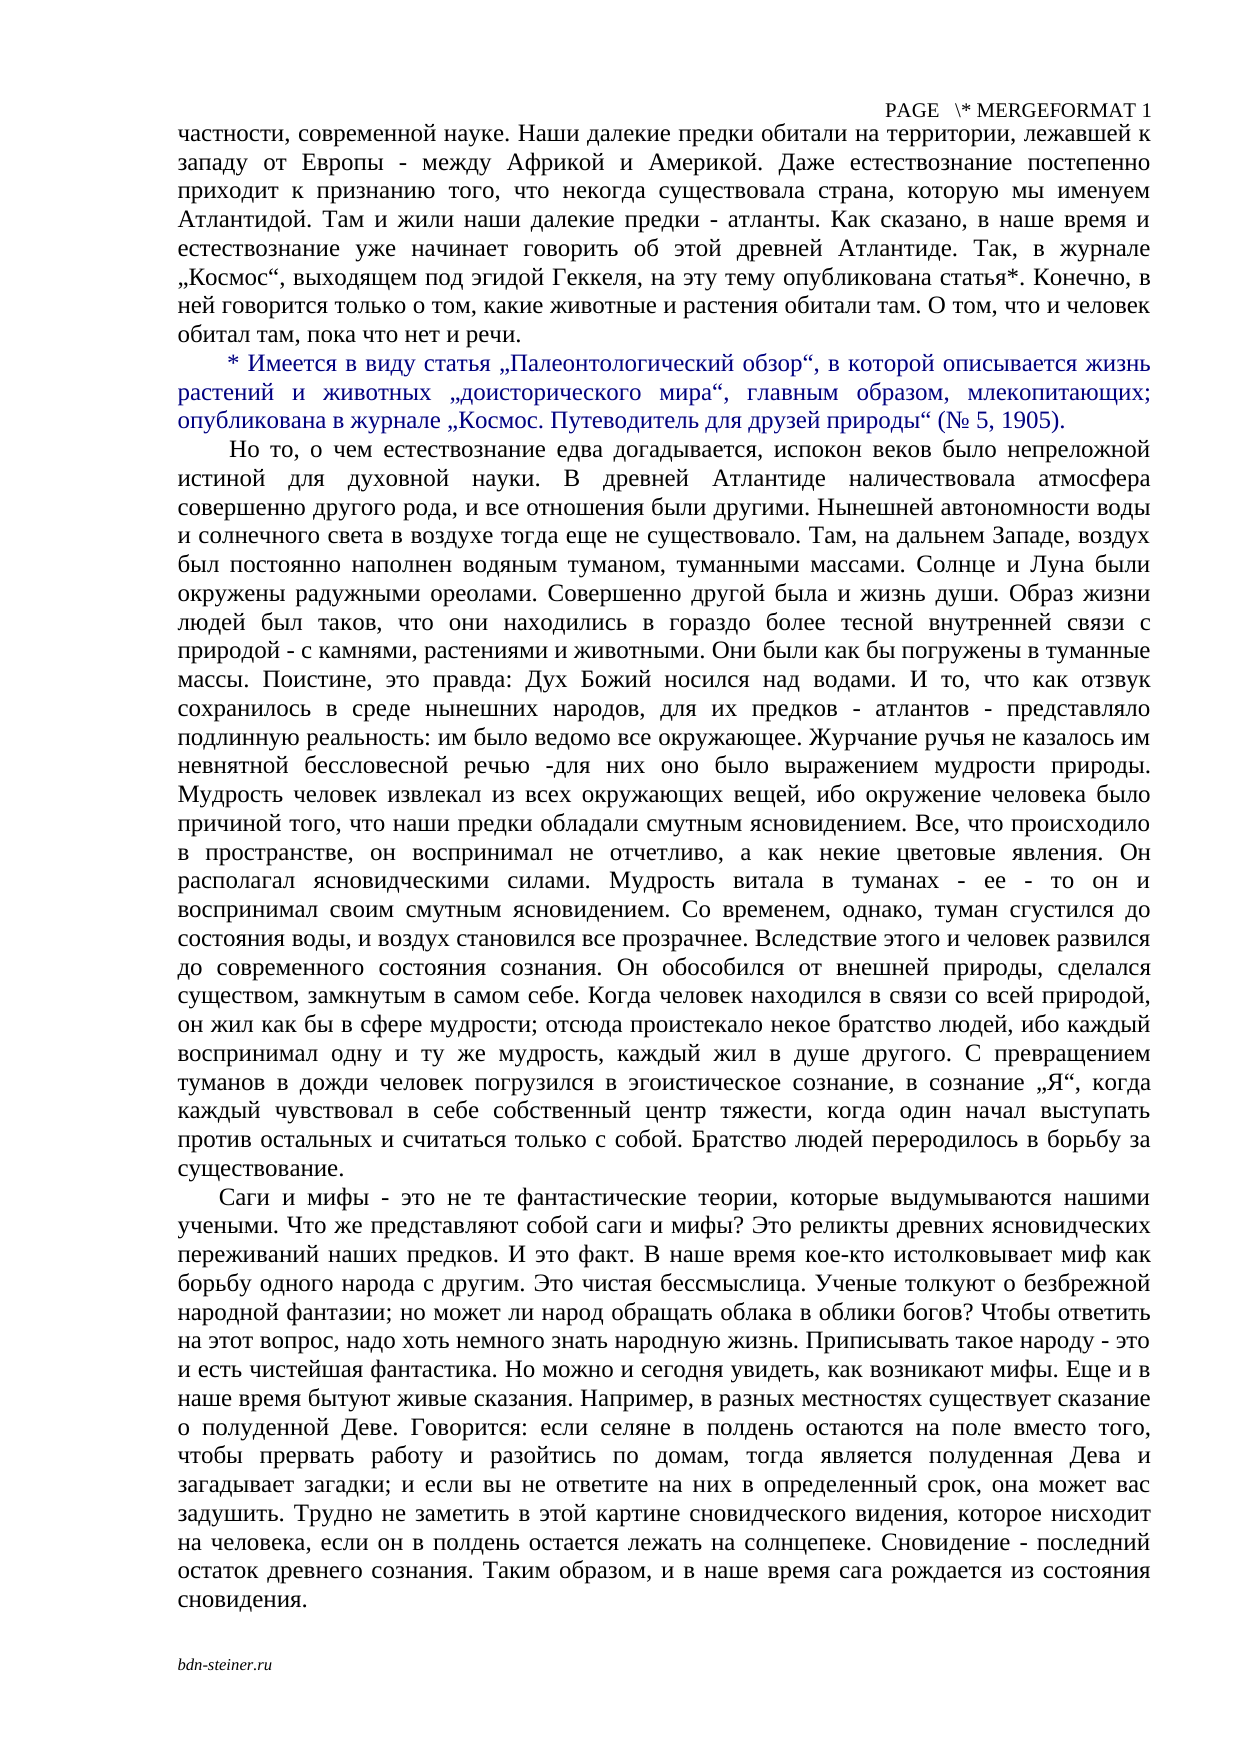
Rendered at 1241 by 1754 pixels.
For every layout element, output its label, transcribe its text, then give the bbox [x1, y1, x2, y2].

text Но то, о чем естествознание едва догадывается, испокон веков было непреложной истиной для духовной науки. В древней Атлантиде наличествовала атмосфера совершенно другого рода, и все отношения были другими. Нынешней автономности воды и солнечного света в воздухе тогда еще не существовало. Там, на дальнем Западе, воздух был постоянно наполнен водяным туманом, туманными массами. Солнце и Луна были окружены радужными ореолами. Совершенно другой была и жизнь души. Образ жизни людей был таков, что они находились в гораздо более тесной внутренней связи с природой - с камнями, растениями и животными. Они были как бы погружены в туманные массы. Поистине, это правда: Дух Божий носился над водами. И то, что как отзвук сохранилось в среде нынешних народов, для их предков - атлантов - представляло подлинную реальность: им было ведомо все окружающее. Журчание ручья не казалось им невнятной бессловесной речью -для них оно было выражением мудрости природы. Мудрость человек извлекал из всех окружающих вещей, ибо окружение человека было причиной того, что наши предки обладали смутным ясновидением. Все, что происходило в пространстве, он воспринимал не отчетливо, а как некие цветовые явления. Он располагал ясновидческими силами. Мудрость витала в туманах - ее - то он и воспринимал своим смутным ясновидением. Со временем, однако, туман сгустился до состояния воды, и воздух становился все прозрачнее. Вследствие этого и человек развился до современного состояния сознания. Он обособился от внешней природы, сделался существом, замкнутым в самом себе. Когда человек находился в связи со всей природой, он жил как бы в сфере мудрости; отсюда проистекало некое братство людей, ибо каждый воспринимал одну и ту же мудрость, каждый жил в душе другого. С превращением туманов в дожди человек погрузился в эгоистическое сознание, в сознание „Я“, когда каждый чувствовал в себе собственный центр тяжести, когда один начал выступать против остальных и считаться только с собой. Братство людей переродилось в борьбу за существование. [177, 434, 1152, 1182]
text частности, современной науке. Наши далекие предки обитали на территории, лежавшей к западу от Европы - между Африкой и Америкой. Даже естествознание постепенно приходит к признанию того, что некогда существовала страна, которую мы именуем Атлантидой. Там и жили наши далекие предки - атланты. Как сказано, в наше время и естествознание уже начинает говорить об этой древней Атлантиде. Так, в журнале „Космос“, выходящем под эгидой Геккеля, на эту тему опубликована статья*. Конечно, в ней говорится только о том, какие животные и растения обитали там. О том, что и человек обитал там, пока что нет и речи. [177, 118, 1152, 348]
text Саги и мифы - это не те фантастические теории, которые выдумываются нашими учеными. Что же представляют собой саги и мифы? Это реликты древних ясновидческих переживаний наших предков. И это факт. В наше время кое-кто истолковывает миф как борьбу одного народа с другим. Это чистая бессмыслица. Ученые толкуют о безбрежной народной фантазии; но может ли народ обращать облака в облики богов? Чтобы ответить на этот вопрос, надо хоть немного знать народную жизнь. Приписывать такое народу - это и есть чистейшая фантастика. Но можно и сегодня увидеть, как возникают мифы. Еще и в наше время бытуют живые сказания. Например, в разных местностях существует сказание о полуденной Деве. Говорится: если селяне в полдень остаются на поле вместо того, чтобы прервать работу и разойтись по домам, тогда является полуденная Дева и загадывает загадки; и если вы не ответите на них в определенный срок, она может вас задушить. Трудно не заметить в этой картине сновидческого видения, которое нисходит на человека, если он в полдень остается лежать на солнцепеке. Сновидение - последний остаток древнего сознания. Таким образом, и в наше время сага рождается из состояния сновидения. [177, 1182, 1152, 1613]
text * Имеется в виду статья „Палеонтологический обзор“, в которой описывается жизнь растений и животных „доисторического мира“, главным образом, млекопитающих; опубликована в журнале „Космос. Путеводитель для друзей природы“ (№ 5, 1905). [177, 348, 1152, 434]
